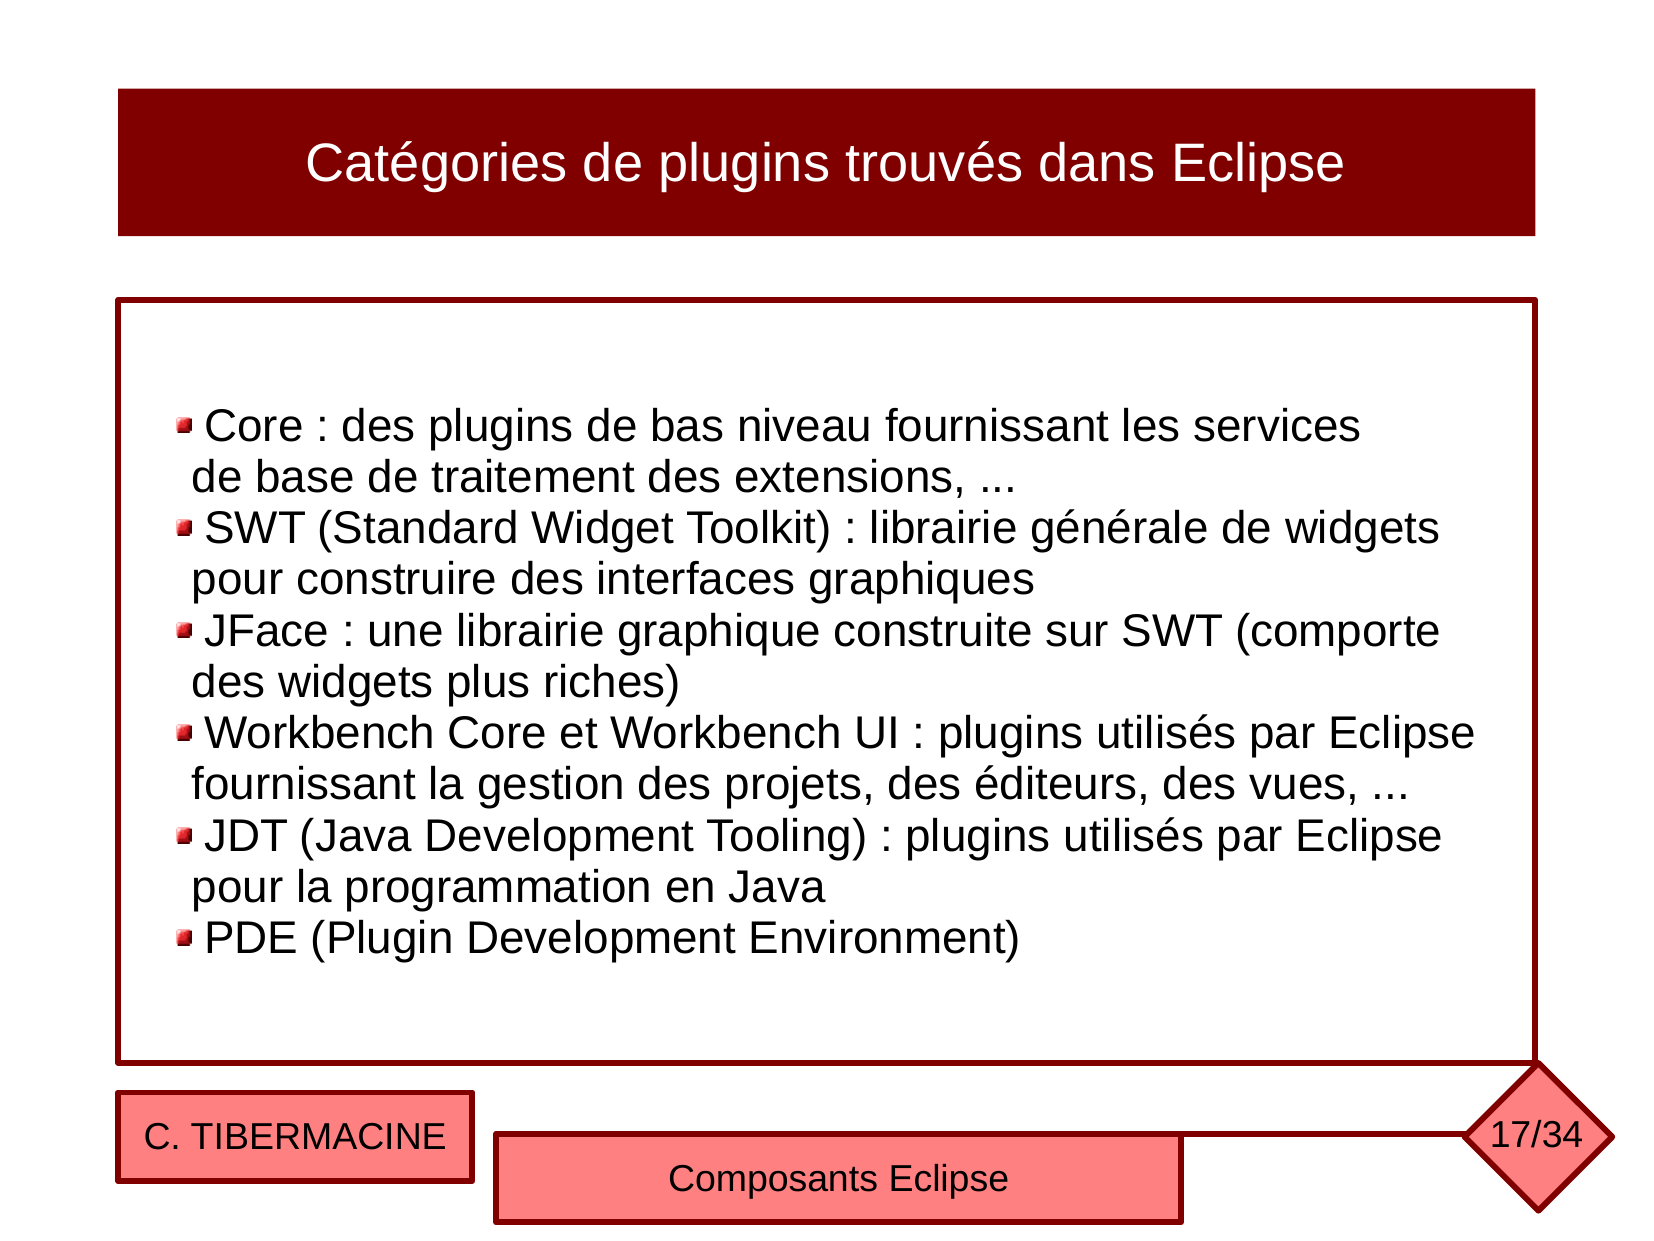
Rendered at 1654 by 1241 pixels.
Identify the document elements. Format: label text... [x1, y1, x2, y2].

text_box [1490, 1163, 1587, 1211]
picture [176, 827, 192, 844]
picture [176, 417, 192, 433]
picture [176, 929, 192, 946]
picture [176, 622, 192, 638]
picture [176, 519, 192, 536]
text_box Catégories de plugins trouvés dans Eclipse [118, 88, 1536, 237]
text_box C. TIBERMACINE [118, 1092, 473, 1182]
text_box [1464, 1126, 1475, 1148]
text_box [1495, 1062, 1582, 1106]
text_box Core : des plugins de bas niveau fournissant les services de base de traitement des extensions, ... SWT (Standard Widget Toolkit) : librairie générale de widgets pour construire des interfaces graphiques JFace : une librairie graphique construite sur SWT (comporte des widgets plus riches) Workbench Core et Workbench UI : plugins utilisés par Eclipse fournissant la gestion des projets, des éditeurs, des vues, ... JDT (Java Development Tooling) : plugins utilisés par Eclipse pour la programmation en Java PDE (Plugin Development Environment) [118, 299, 1536, 1063]
text_box <number>/34 [1475, 1106, 1654, 1163]
text_box Composants Eclipse [496, 1133, 1182, 1223]
picture [176, 724, 192, 741]
